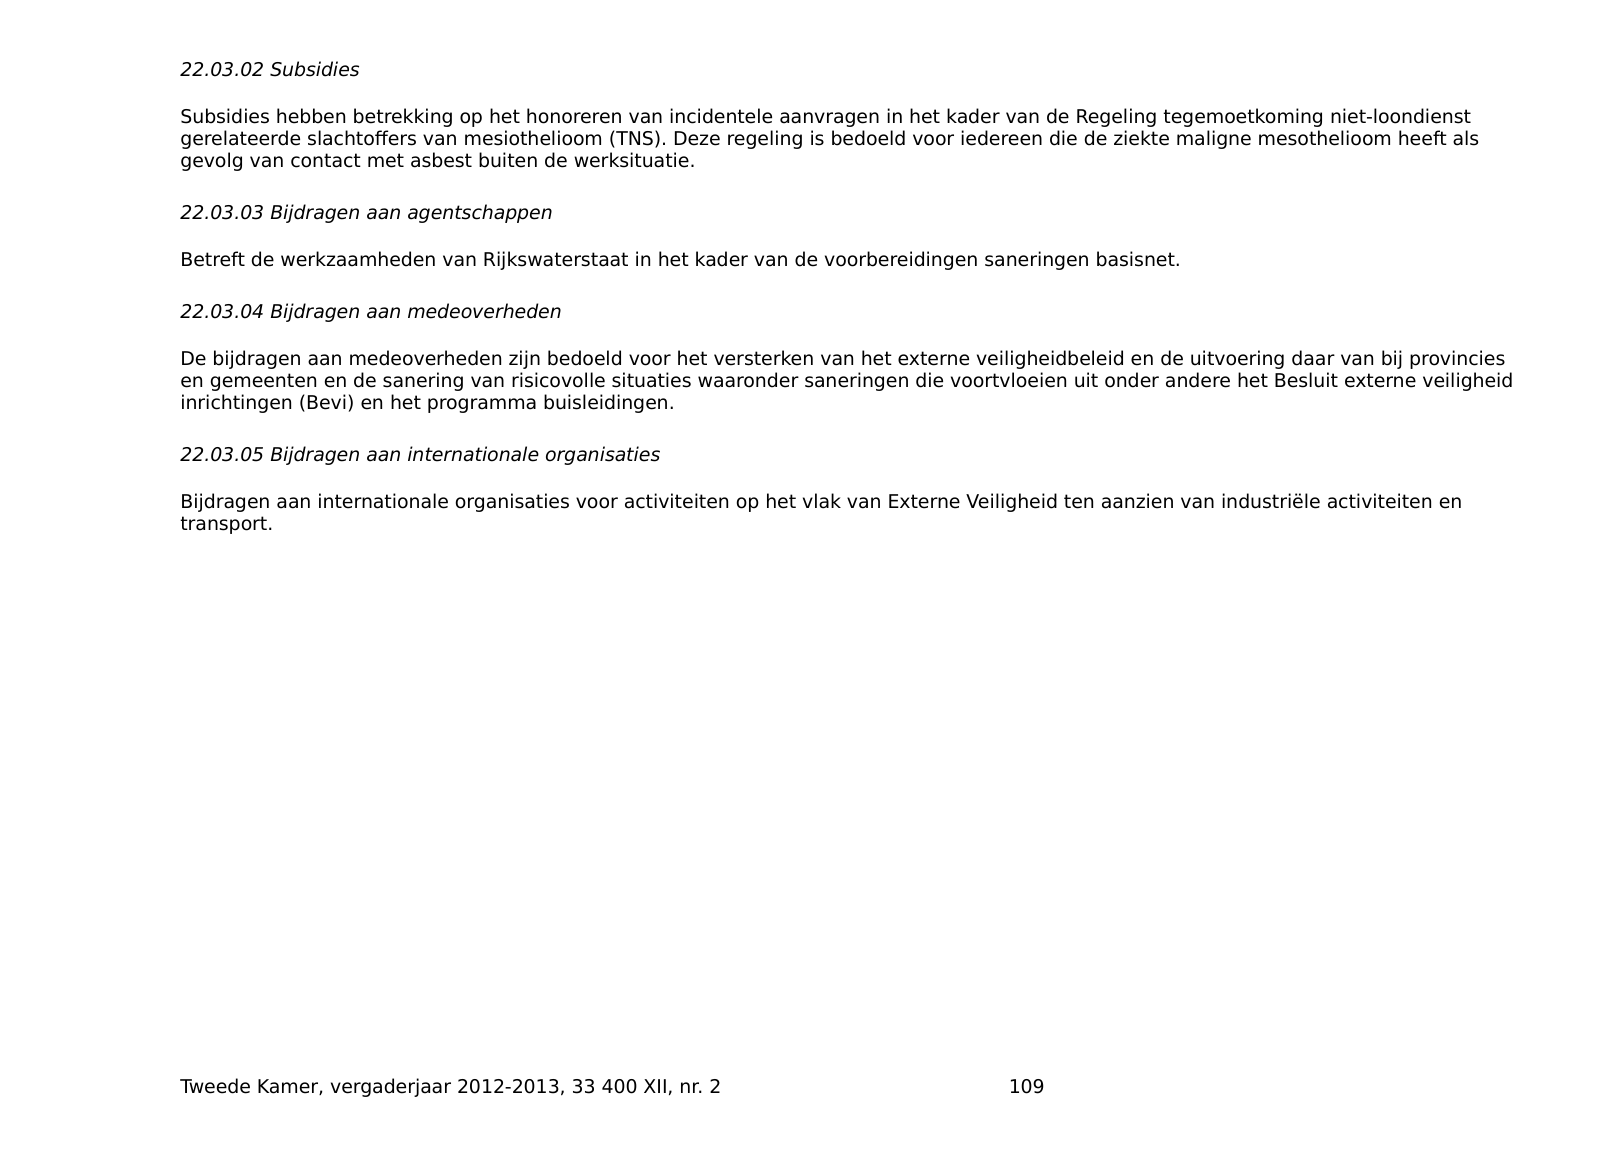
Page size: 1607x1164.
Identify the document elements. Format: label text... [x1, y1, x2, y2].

subtitle 22.03.05 Bijdragen aan internationale organisaties [180, 444, 1529, 466]
subtitle 22.03.02 Subsidies [180, 59, 1529, 81]
text Subsidies hebben betrekking op het honoreren van incidentele aanvragen in het kader van de Regeling tegemoetkoming niet-loondienst gerelateerde slachtoffers van mesiothelioom (TNS). Deze regeling is bedoeld voor iedereen die de ziekte maligne mesothelioom heeft als gevolg van contact met asbest buiten de werksituatie. [180, 106, 1529, 172]
text De bijdragen aan medeoverheden zijn bedoeld voor het versterken van het externe veiligheidbeleid en de uitvoering daar van bij provincies en gemeenten en de sanering van risicovolle situaties waaronder saneringen die voortvloeien uit onder andere het Besluit externe veiligheid inrichtingen (Bevi) en het programma buisleidingen. [180, 348, 1529, 414]
text Bijdragen aan internationale organisaties voor activiteiten op het vlak van Externe Veiligheid ten aanzien van industriële activiteiten en transport. [180, 491, 1529, 535]
subtitle 22.03.04 Bijdragen aan medeoverheden [180, 301, 1529, 323]
text Betreft de werkzaamheden van Rijkswaterstaat in het kader van de voorbereidingen saneringen basisnet. [180, 249, 1529, 271]
subtitle 22.03.03 Bijdragen aan agentschappen [180, 202, 1529, 224]
